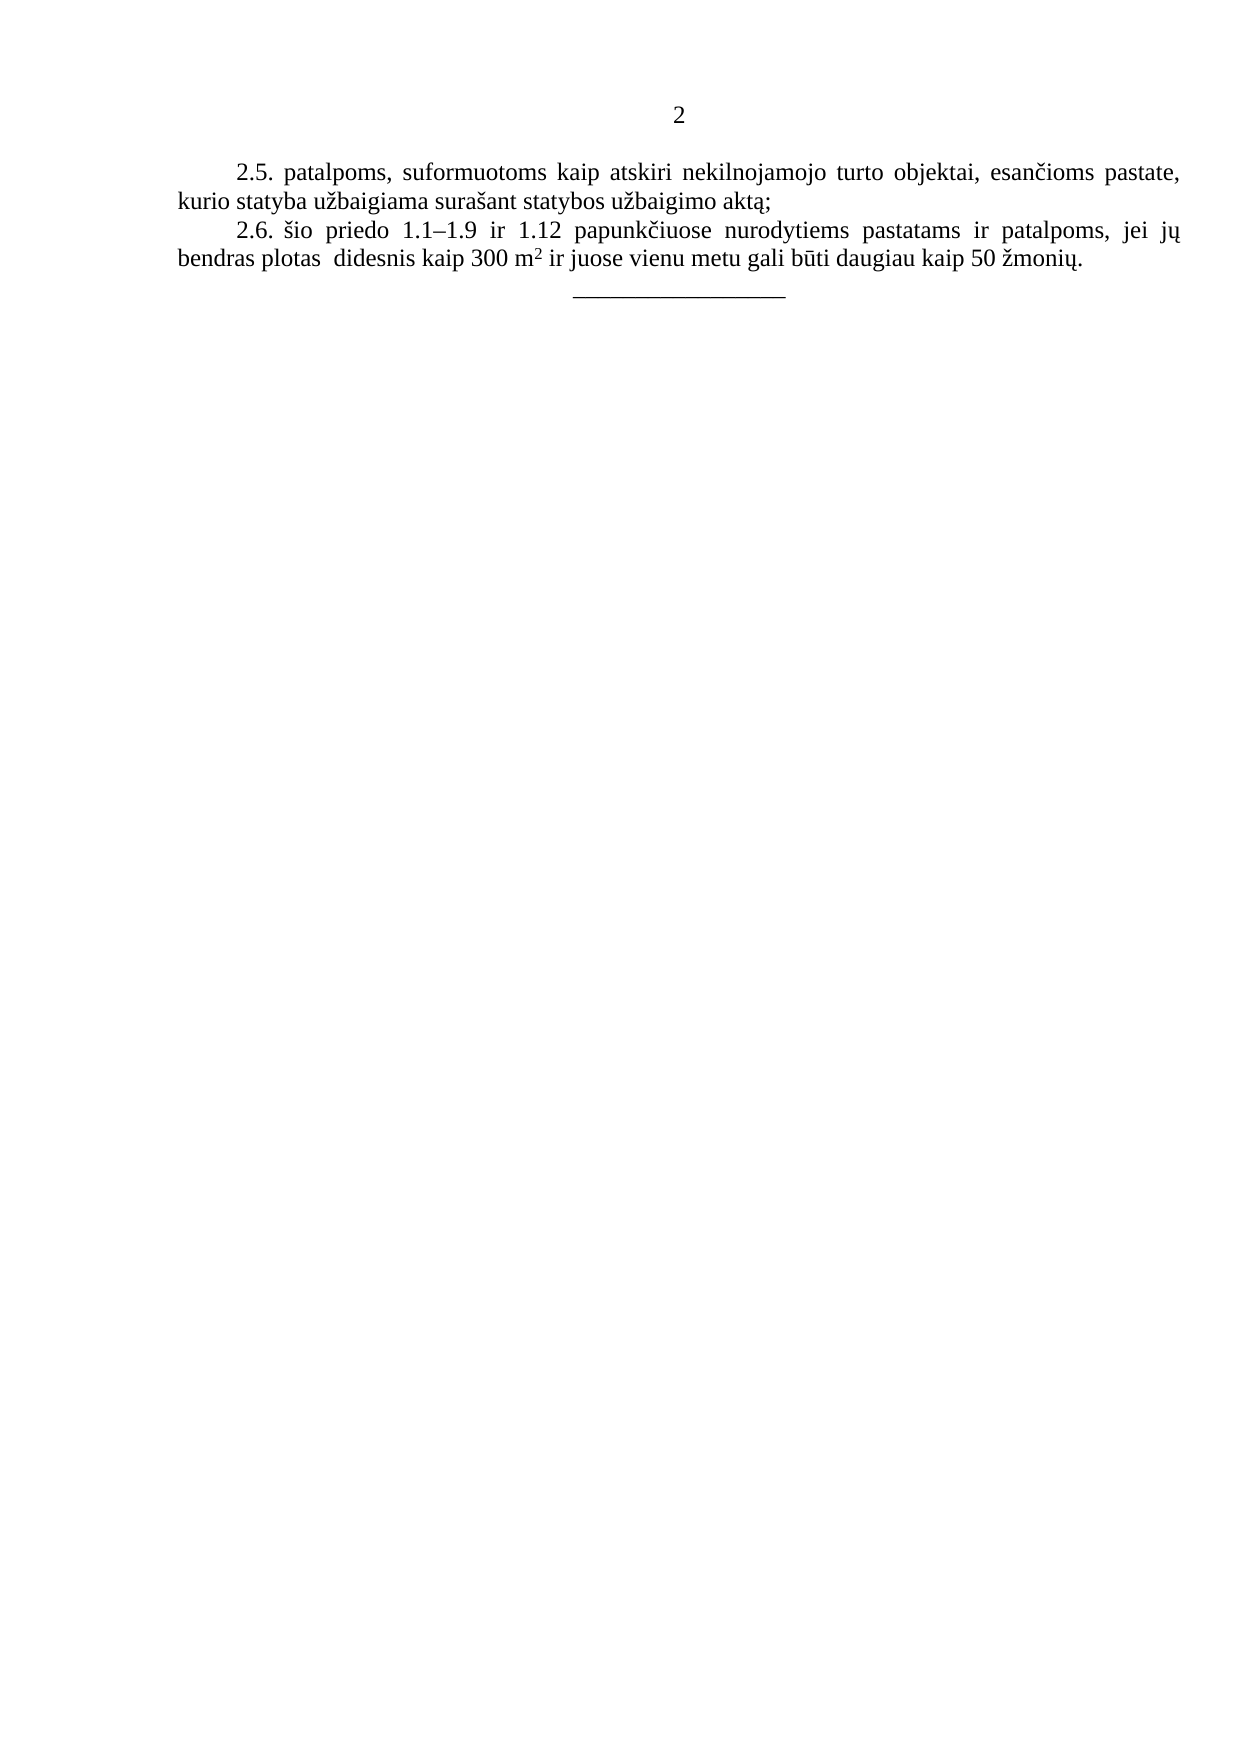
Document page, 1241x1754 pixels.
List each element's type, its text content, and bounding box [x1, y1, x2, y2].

text 2.5. patalpoms, suformuotoms kaip atskiri nekilnojamojo turto objektai, esančioms pastate, kurio statyba užbaigiama surašant statybos užbaigimo aktą; [177, 157, 1181, 215]
text _________________ [177, 272, 1181, 301]
text 2.6. šio priedo 1.1–1.9 ir 1.12 papunkčiuose nurodytiems pastatams ir patalpoms, jei jų bendras plotas didesnis kaip 300 m2 ir juose vienu metu gali būti daugiau kaip 50 žmonių. [177, 215, 1181, 272]
